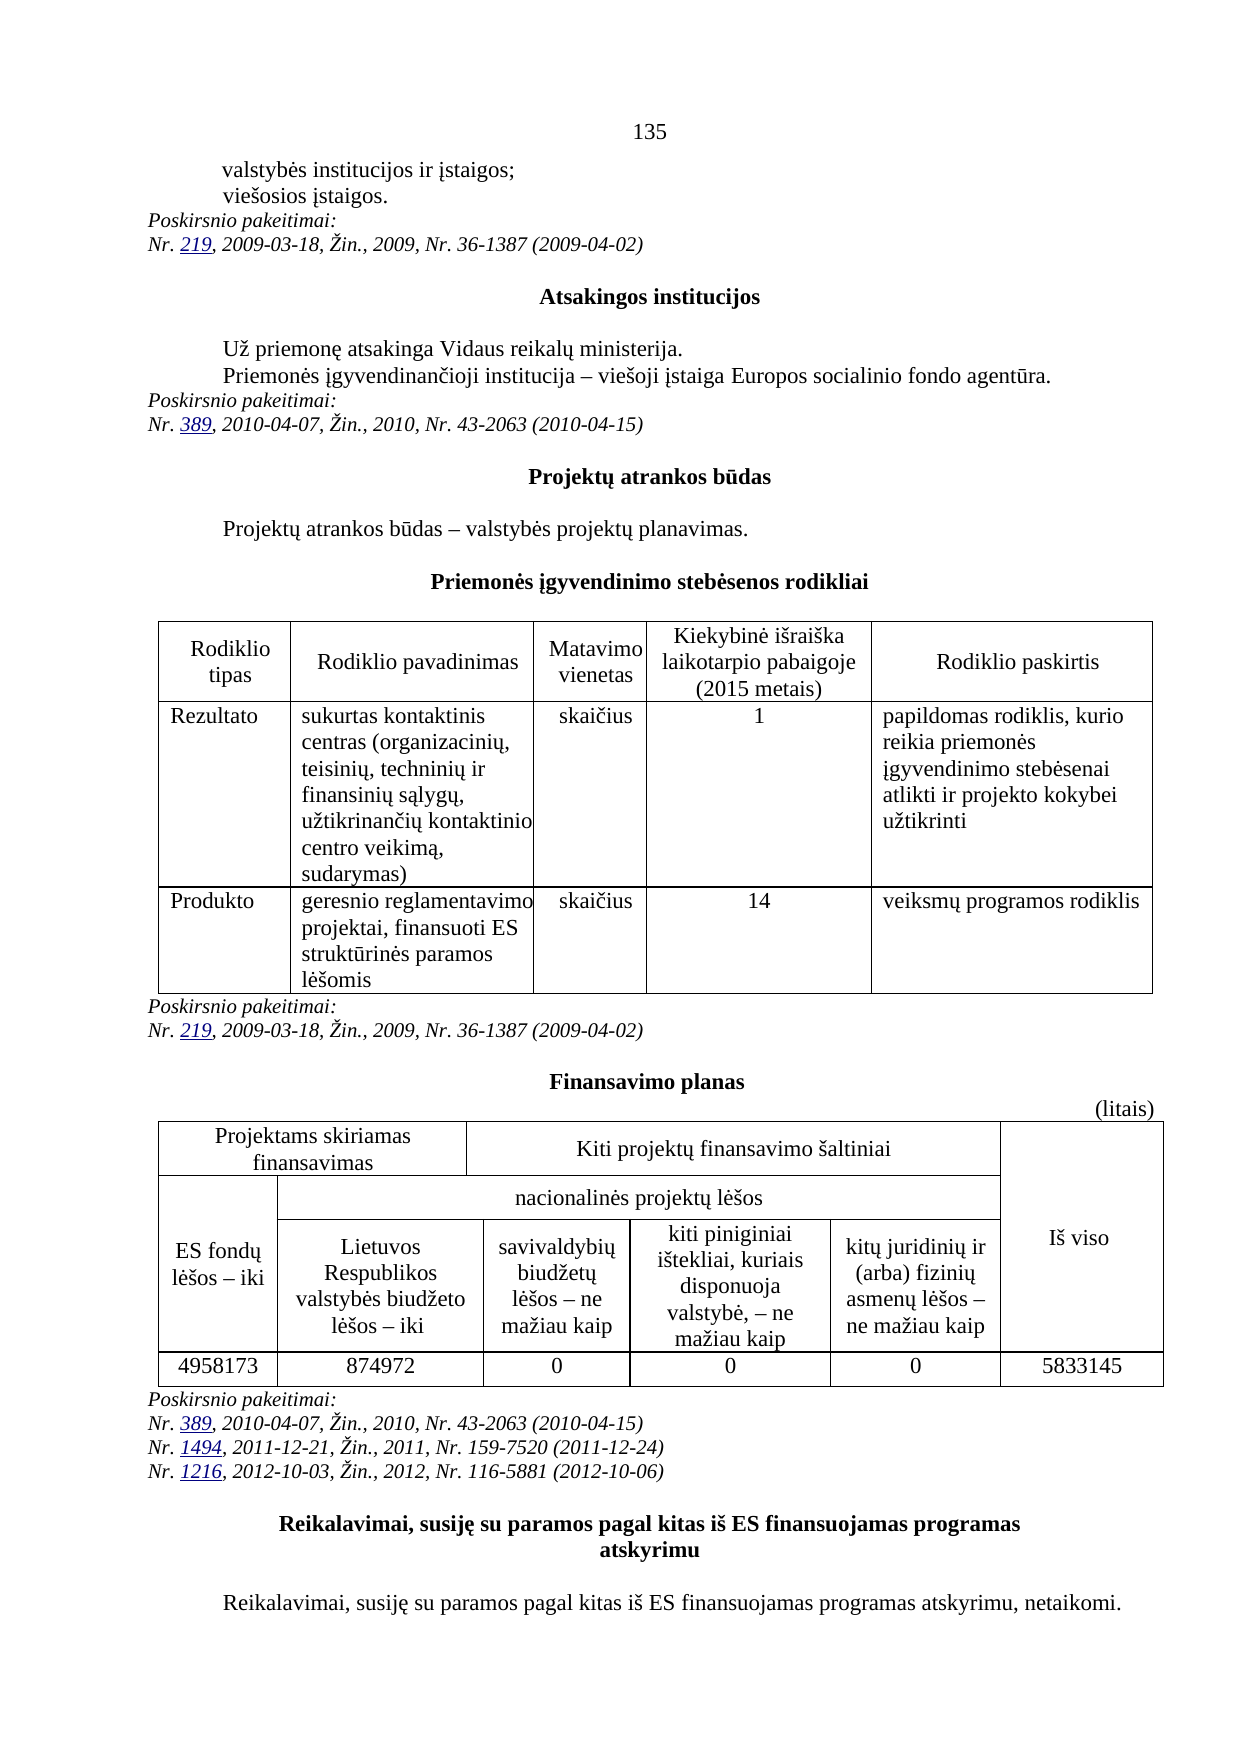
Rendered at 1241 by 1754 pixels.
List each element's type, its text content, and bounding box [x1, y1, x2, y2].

table_cell ES fondų lėšos – iki [159, 1176, 277, 1351]
text Nr. 1494, 2011-12-21, Žin., 2011, Nr. 159-7520 (2011-12-24) [148, 1435, 1152, 1459]
text Atsakingos institucijos [148, 283, 1152, 309]
table_cell Produkto [159, 888, 290, 993]
table_header Rodiklio tipas [159, 622, 290, 701]
text Nr. 219, 2009-03-18, Žin., 2009, Nr. 36-1387 (2009-04-02) [148, 232, 1152, 256]
text Poskirsnio pakeitimai: [148, 388, 1152, 412]
table_cell kitų juridinių ir (arba) fizinių asmenų lėšos – ne mažiau kaip [831, 1220, 1000, 1351]
table_cell papildomas rodiklis, kurio reikia priemonės įgyvendinimo stebėsenai atlikti ir projekto kokybei užtikrinti [872, 702, 1152, 886]
text Nr. 1216, 2012-10-03, Žin., 2012, Nr. 116-5881 (2012-10-06) [148, 1459, 1152, 1483]
text valstybės institucijos ir įstaigos; [148, 156, 1152, 182]
table_header Kiti projektų finansavimo šaltiniai [467, 1122, 1000, 1175]
table_header Rodiklio pavadinimas [291, 622, 533, 701]
table_header Kiekybinė išraiška laikotarpio pabaigoje (2015 metais) [647, 622, 871, 701]
table_cell 0 [484, 1353, 629, 1386]
table_cell sukurtas kontaktinis centras (organizacinių, teisinių, techninių ir finansinių sąlygų, užtikrinančių kontaktinio centro veikimą, sudarymas) [291, 702, 533, 886]
table_cell nacionalinės projektų lėšos [278, 1176, 1000, 1219]
table_cell 874972 [278, 1353, 483, 1386]
table_cell geresnio reglamentavimo projektai, finansuoti ES struktūrinės paramos lėšomis [291, 888, 533, 993]
text Už priemonę atsakinga Vidaus reikalų ministerija. [148, 336, 1152, 362]
table_header Rodiklio paskirtis [872, 622, 1152, 701]
text Nr. 389, 2010-04-07, Žin., 2010, Nr. 43-2063 (2010-04-15) [148, 1411, 1152, 1435]
text Nr. 389, 2010-04-07, Žin., 2010, Nr. 43-2063 (2010-04-15) [148, 412, 1152, 436]
text Poskirsnio pakeitimai: [148, 1387, 1152, 1411]
table_cell 5833145 [1001, 1353, 1163, 1386]
table_cell skaičius [534, 702, 646, 886]
text Reikalavimai, susiję su paramos pagal kitas iš ES finansuojamas programas atskyrimu, netaikomi. [148, 1589, 1152, 1615]
table_cell savivaldybių biudžetų lėšos – ne mažiau kaip [484, 1220, 629, 1351]
table_cell Lietuvos Respublikos valstybės biudžeto lėšos – iki [278, 1220, 483, 1351]
table_cell 0 [631, 1353, 830, 1386]
table_cell 1 [647, 702, 871, 886]
table_cell 0 [831, 1353, 1000, 1386]
table_cell kiti piniginiai ištekliai, kuriais disponuoja valstybė, – ne mažiau kaip [631, 1220, 830, 1351]
table_cell 14 [647, 888, 871, 993]
text (litais) [148, 1095, 1154, 1121]
text Projektų atrankos būdas [148, 463, 1152, 489]
table_header Projektams skiriamas finansavimas [159, 1122, 466, 1175]
text Projektų atrankos būdas – valstybės projektų planavimas. [148, 515, 1152, 542]
text Reikalavimai, susiję su paramos pagal kitas iš ES finansuojamas programas atskyrimu [148, 1510, 1152, 1562]
table_cell veiksmų programos rodiklis [872, 888, 1152, 993]
table_header Matavimo vienetas [534, 622, 646, 701]
text viešosios įstaigos. [148, 182, 1152, 208]
text Priemonės įgyvendinančioji institucija – viešoji įstaiga Europos socialinio fondo agentūra. [148, 362, 1152, 388]
table_header Iš viso [1001, 1122, 1163, 1351]
text Poskirsnio pakeitimai: [148, 208, 1152, 232]
text Poskirsnio pakeitimai: [148, 994, 1152, 1018]
table_cell Rezultato [159, 702, 290, 886]
table_cell skaičius [534, 888, 646, 993]
text Priemonės įgyvendinimo stebėsenos rodikliai [148, 568, 1152, 594]
text Finansavimo planas [148, 1068, 1152, 1095]
table_cell 4958173 [159, 1353, 277, 1386]
text Nr. 219, 2009-03-18, Žin., 2009, Nr. 36-1387 (2009-04-02) [148, 1018, 1152, 1042]
